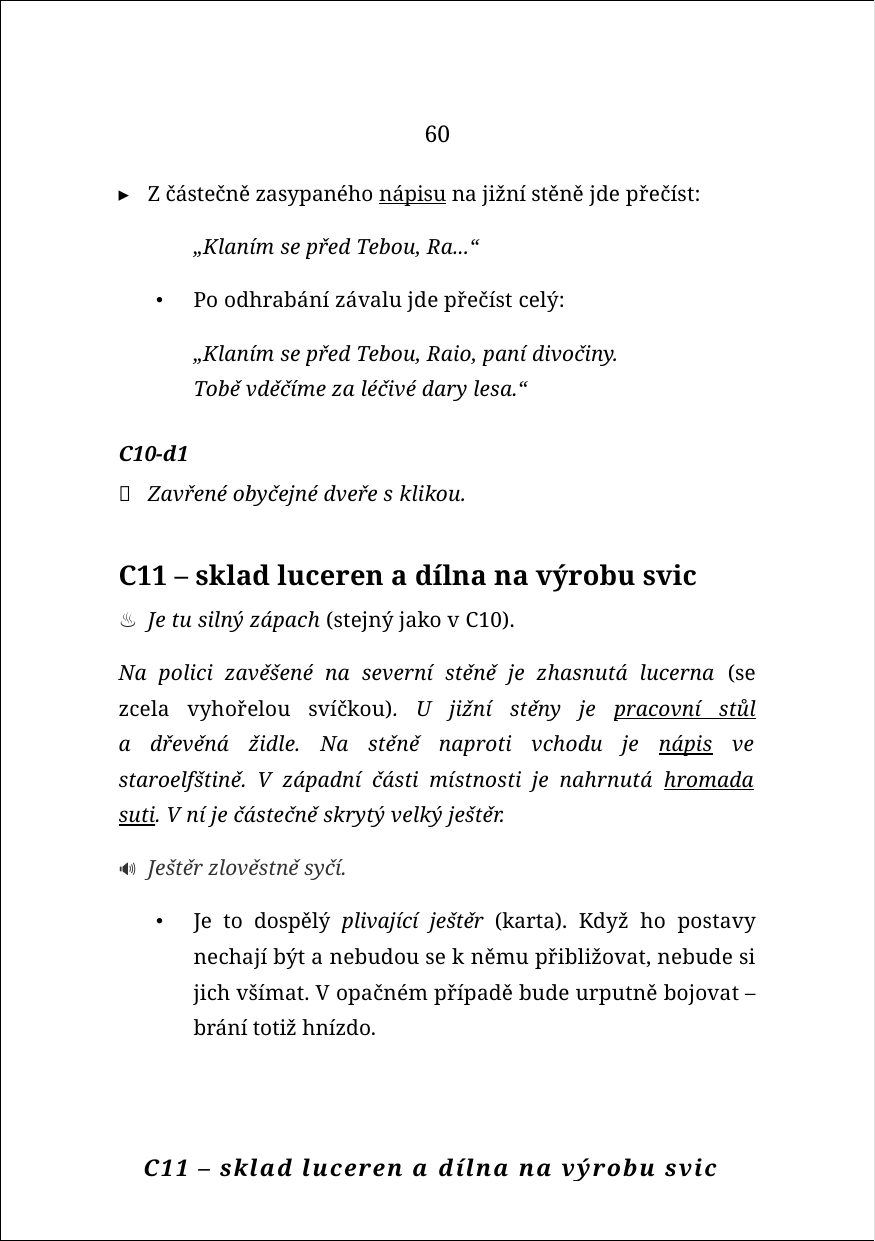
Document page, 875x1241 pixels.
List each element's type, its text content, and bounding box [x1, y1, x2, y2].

text 🚪 Zavřené obyčejné dveře s⁠ klikou. [118, 479, 756, 508]
text ♨ Je tu silný zápach (stejný jako v⁠ C10). [118, 605, 756, 633]
text Na polici zavěšené na severní stěně je zhasnutá lucerna (se zcela vyhořelou svíčkou). U⁠ jižní stěny je pracovní stůl a⁠ dřevěná židle. Na stěně naproti vchodu je nápis ve staroelfštině. V⁠ západní části místnosti je nahrnutá hromada suti. V⁠ ní je částečně skrytý velký ještěr. [118, 658, 756, 829]
list „Klaním se před Tebou, Raio, paní divočiny. Tobě vděčíme za léčivé dary lesa.“ [156, 339, 756, 403]
text ▸ Z⁠ částečně zasypaného nápisu na jižní stěně jde přečíst: [118, 179, 756, 207]
list Po odhrabání závalu jde přečíst celý: [156, 285, 756, 314]
list „Klaním se před Tebou, Ra...“ [156, 232, 756, 261]
text 🔊 Ještěr zlověstně syčí. [118, 853, 756, 882]
subtitle C10-d1 [118, 439, 756, 468]
list Je to dospělý plivající ještěr (karta). Když ho postavy nechají být a⁠ nebudou se k⁠ němu přibližovat, nebude si jich všímat. V⁠ opačném případě bude urputně bojovat – brání totiž hnízdo. [156, 907, 756, 1042]
subtitle C11 – sklad luceren a⁠ dílna na výrobu svic [118, 556, 756, 593]
